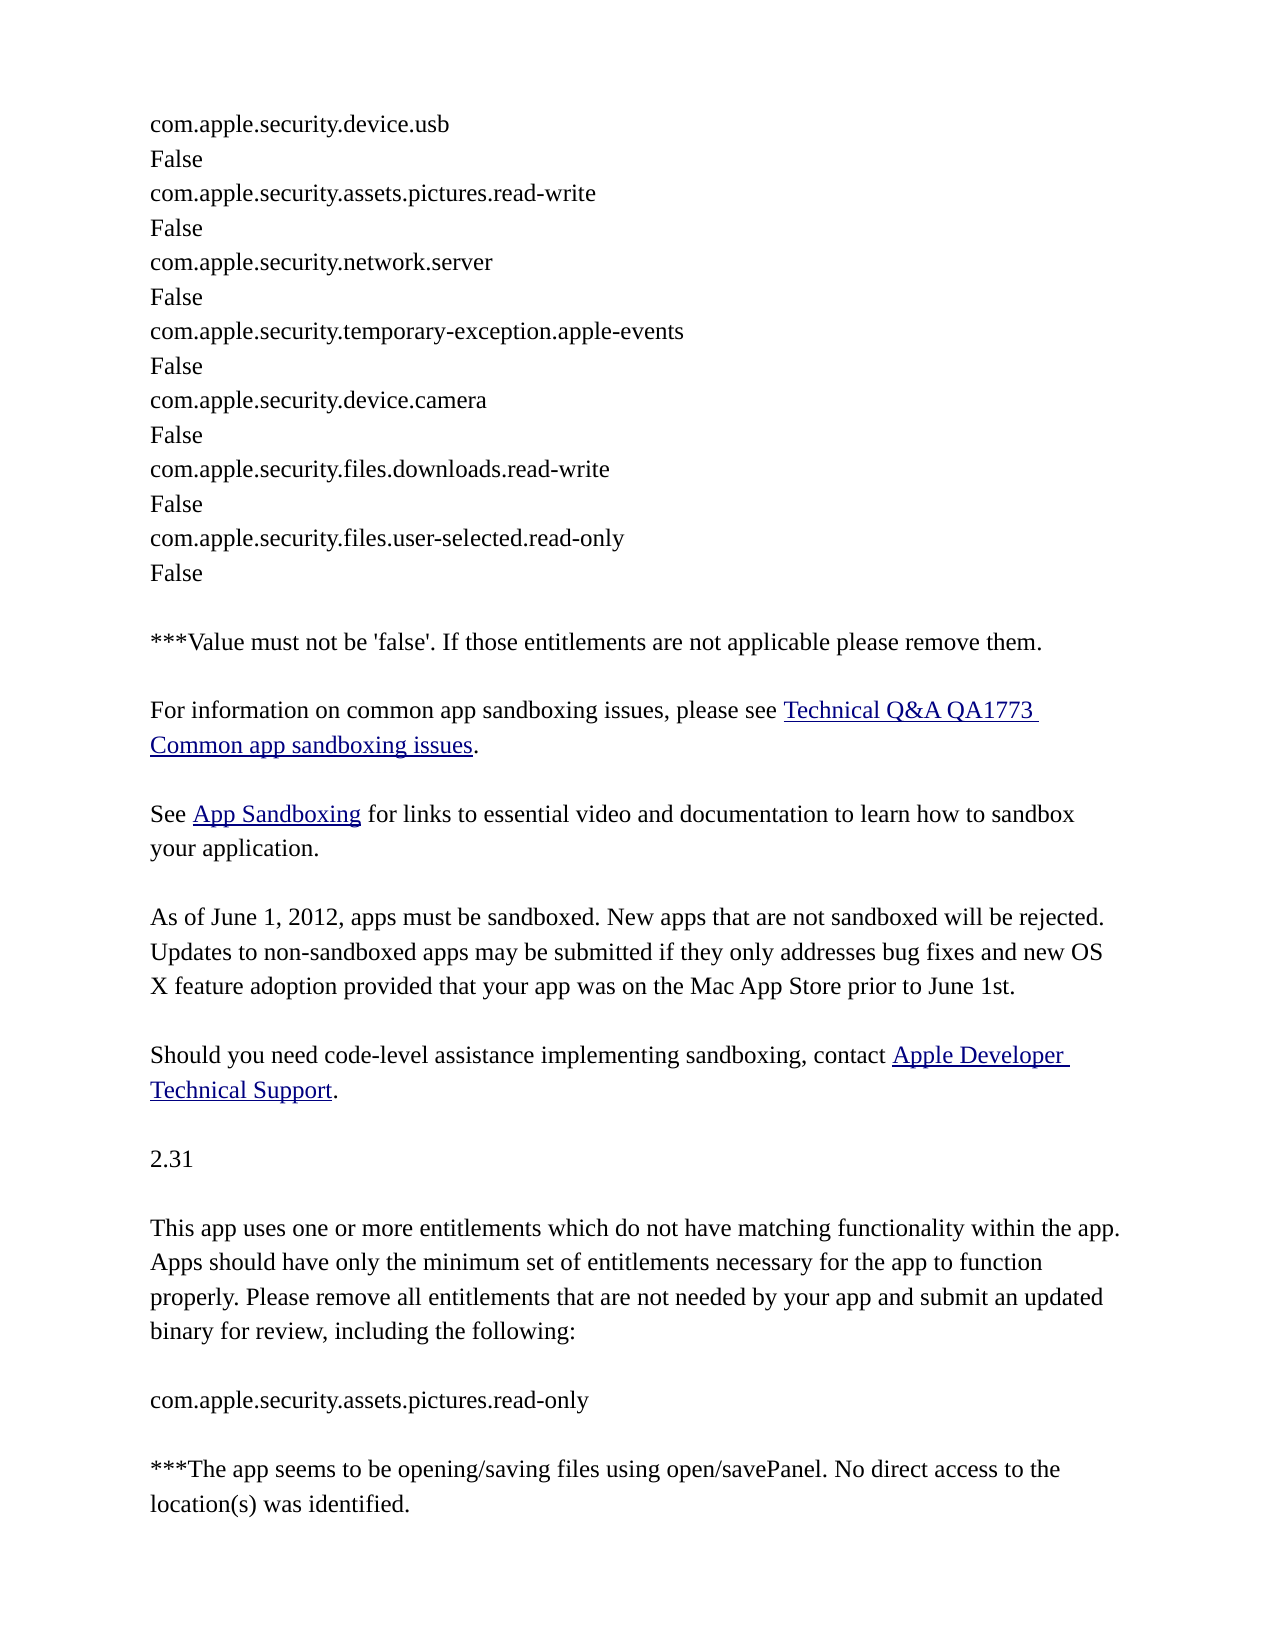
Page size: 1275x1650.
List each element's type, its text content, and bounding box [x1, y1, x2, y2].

text com.apple.security.device.usb False com.apple.security.assets.pictures.read-write False com.apple.security.network.server False com.apple.security.temporary-exception.apple-events False com.apple.security.device.camera False com.apple.security.files.downloads.read-write False com.apple.security.files.user-selected.read-only False ***Value must not be 'false'. If those entitlements are not applicable please remove them. For information on common app sandboxing issues, please see Technical Q&A QA1773 Common app sandboxing issues. See App Sandboxing for links to essential video and documentation to learn how to sandbox your application. As of June 1, 2012, apps must be sandboxed. New apps that are not sandboxed will be rejected. Updates to non-sandboxed apps may be submitted if they only addresses bug fixes and new OS X feature adoption provided that your app was on the Mac App Store prior to June 1st. Should you need code-level assistance implementing sandboxing, contact Apple Developer Technical Support. 2.31 This app uses one or more entitlements which do not have matching functionality within the app. Apps should have only the minimum set of entitlements necessary for the app to function properly. Please remove all entitlements that are not needed by your app and submit an updated binary for review, including the following: com.apple.security.assets.pictures.read-only ***The app seems to be opening/saving files using open/savePanel. No direct access to the location(s) was identified. [150, 75, 1125, 1552]
